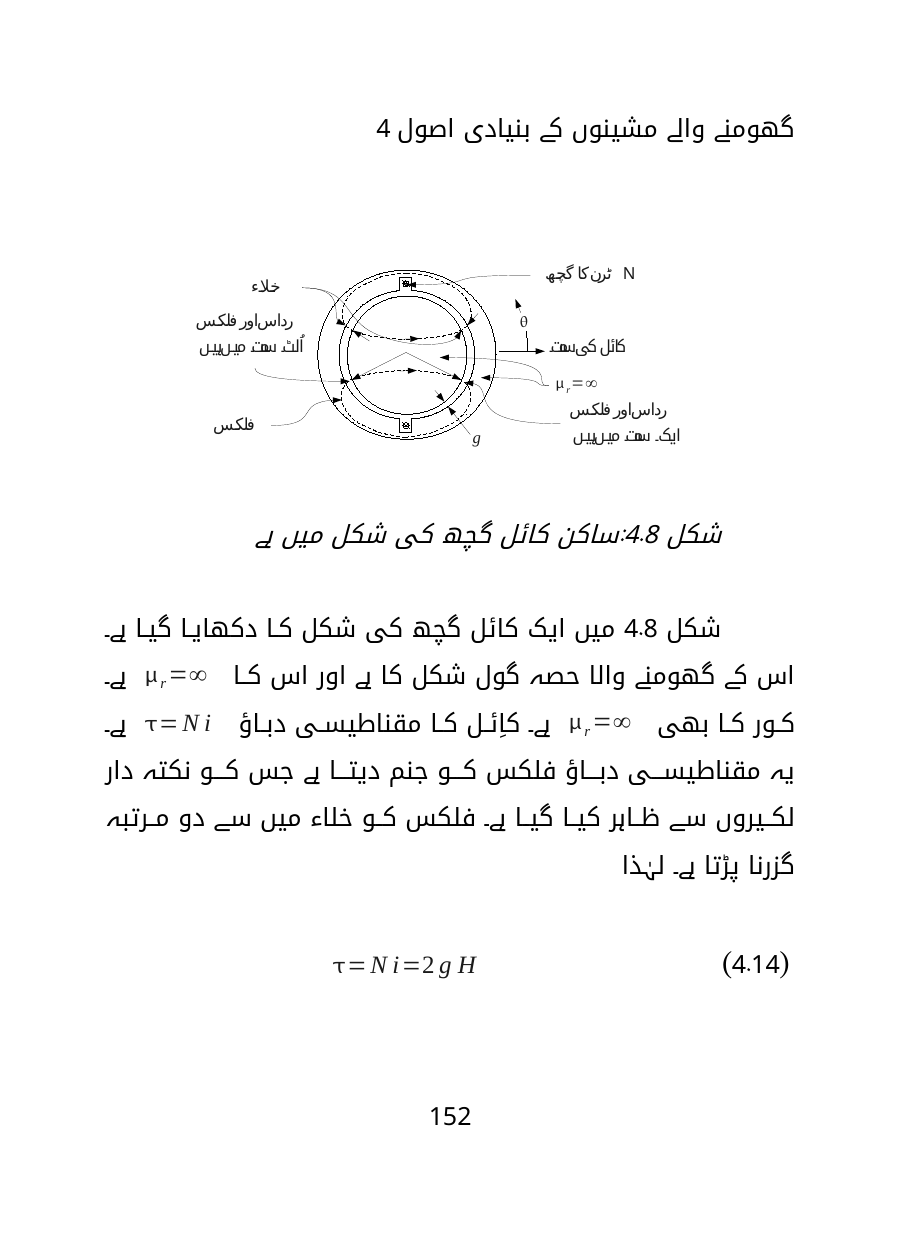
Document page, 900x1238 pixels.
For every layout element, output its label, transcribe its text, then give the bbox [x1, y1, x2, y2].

table_header [105, 936, 696, 1007]
text شکل 4.8 میں ایک کائل گچھ کی شکل کا دکھایا گیا ہے۔اس کے گھومنے والا حصہ گول شکل کا ہے اور اس کا ہے۔کور کا بھی ہے۔ کاِئل کا مقناطیسی دباؤ ہے۔ یہ مقناطیسی دباؤ فلکس کو جنم دیتا ہے جس کو نکتہ دار لکیروں سے ظاہر کیا گیا ہے۔ فلکس کو خلاء میں سے دو مرتبہ گزرنا پڑتا ہے۔ لہٰذا [105, 605, 795, 889]
text شکل 4.8:ساکن کائل گچھ کی شکل میں ہے [179, 195, 721, 559]
table_header (4.14) [696, 936, 795, 1007]
